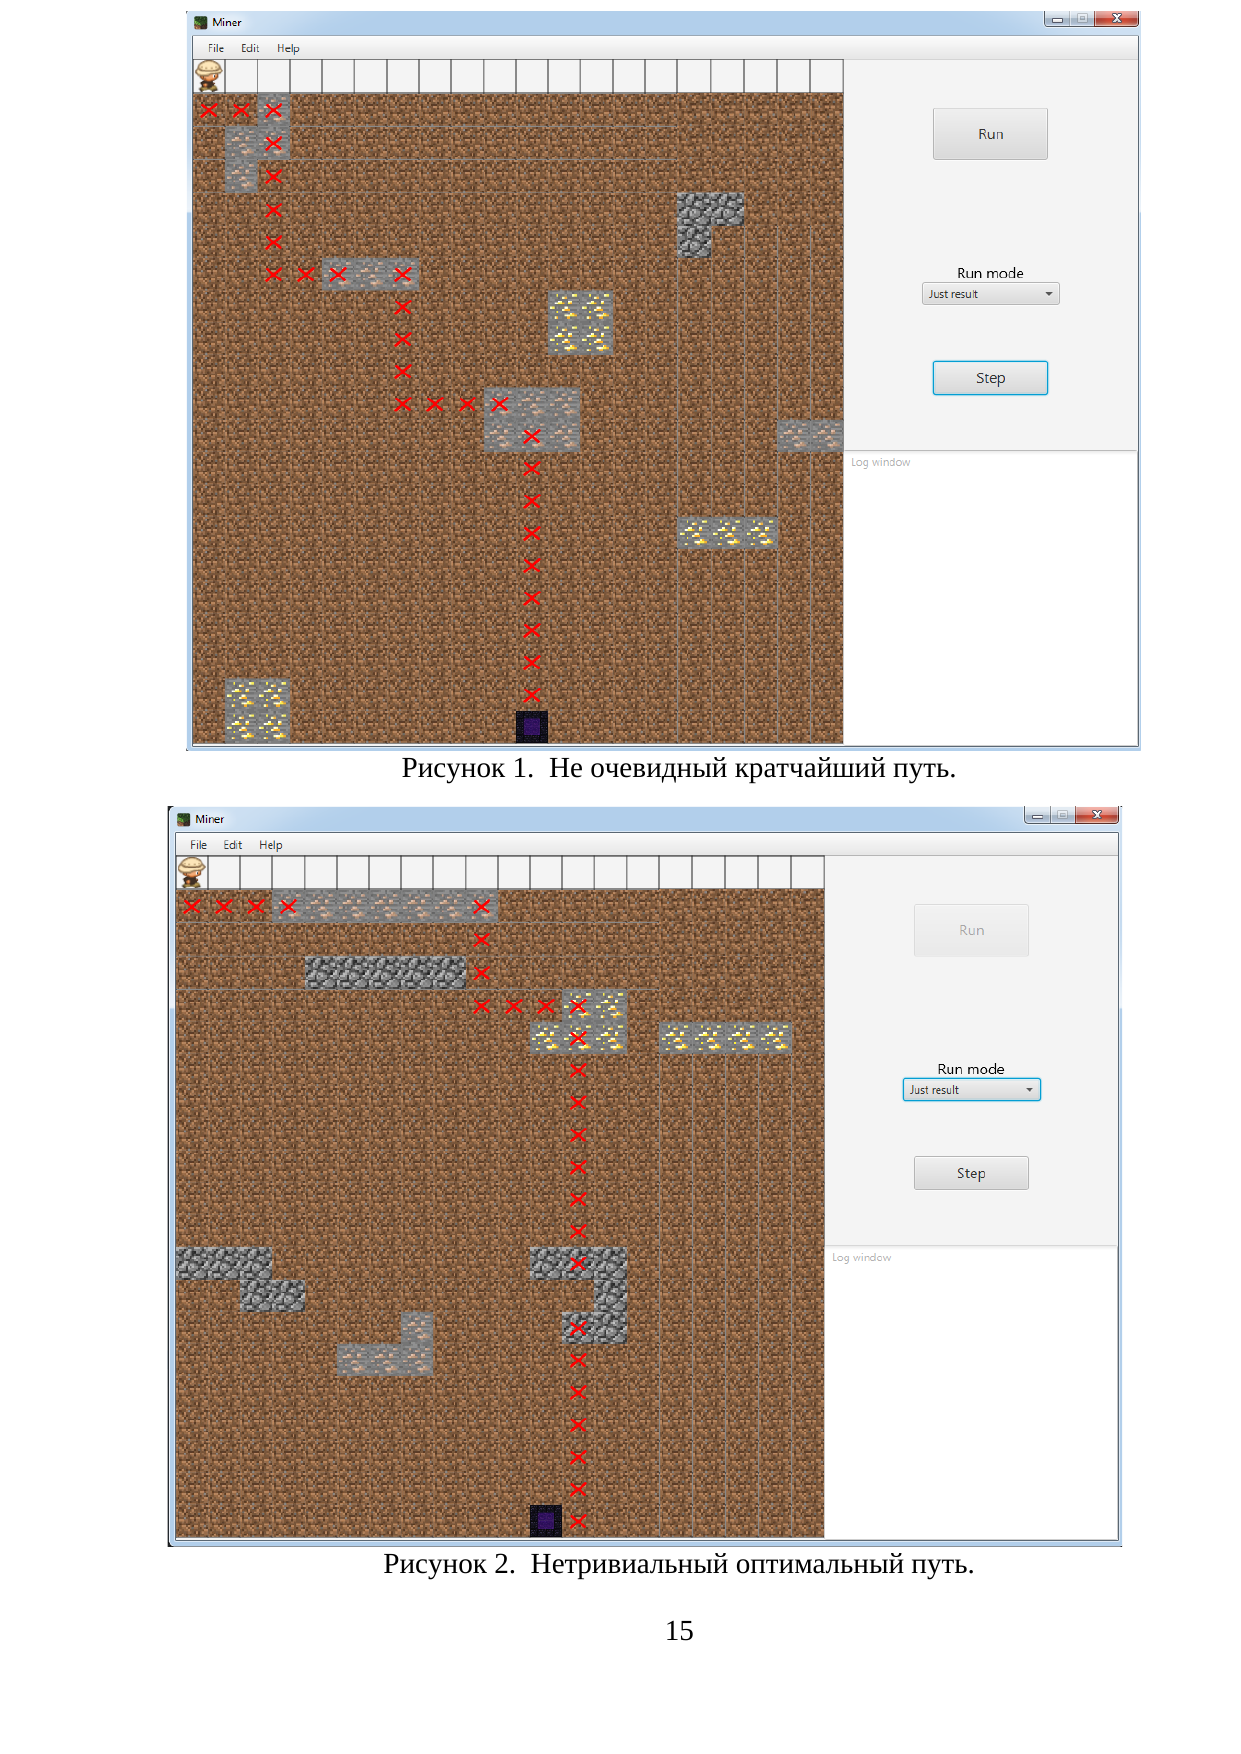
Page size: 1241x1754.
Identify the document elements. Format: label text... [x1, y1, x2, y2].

text Рисунок 1. Не очевидный кратчайший путь. [177, 751, 1181, 784]
picture [167, 806, 1123, 1547]
text Рисунок 2. Нетривиальный оптимальный путь. [177, 794, 1181, 1580]
picture [186, 11, 1141, 751]
